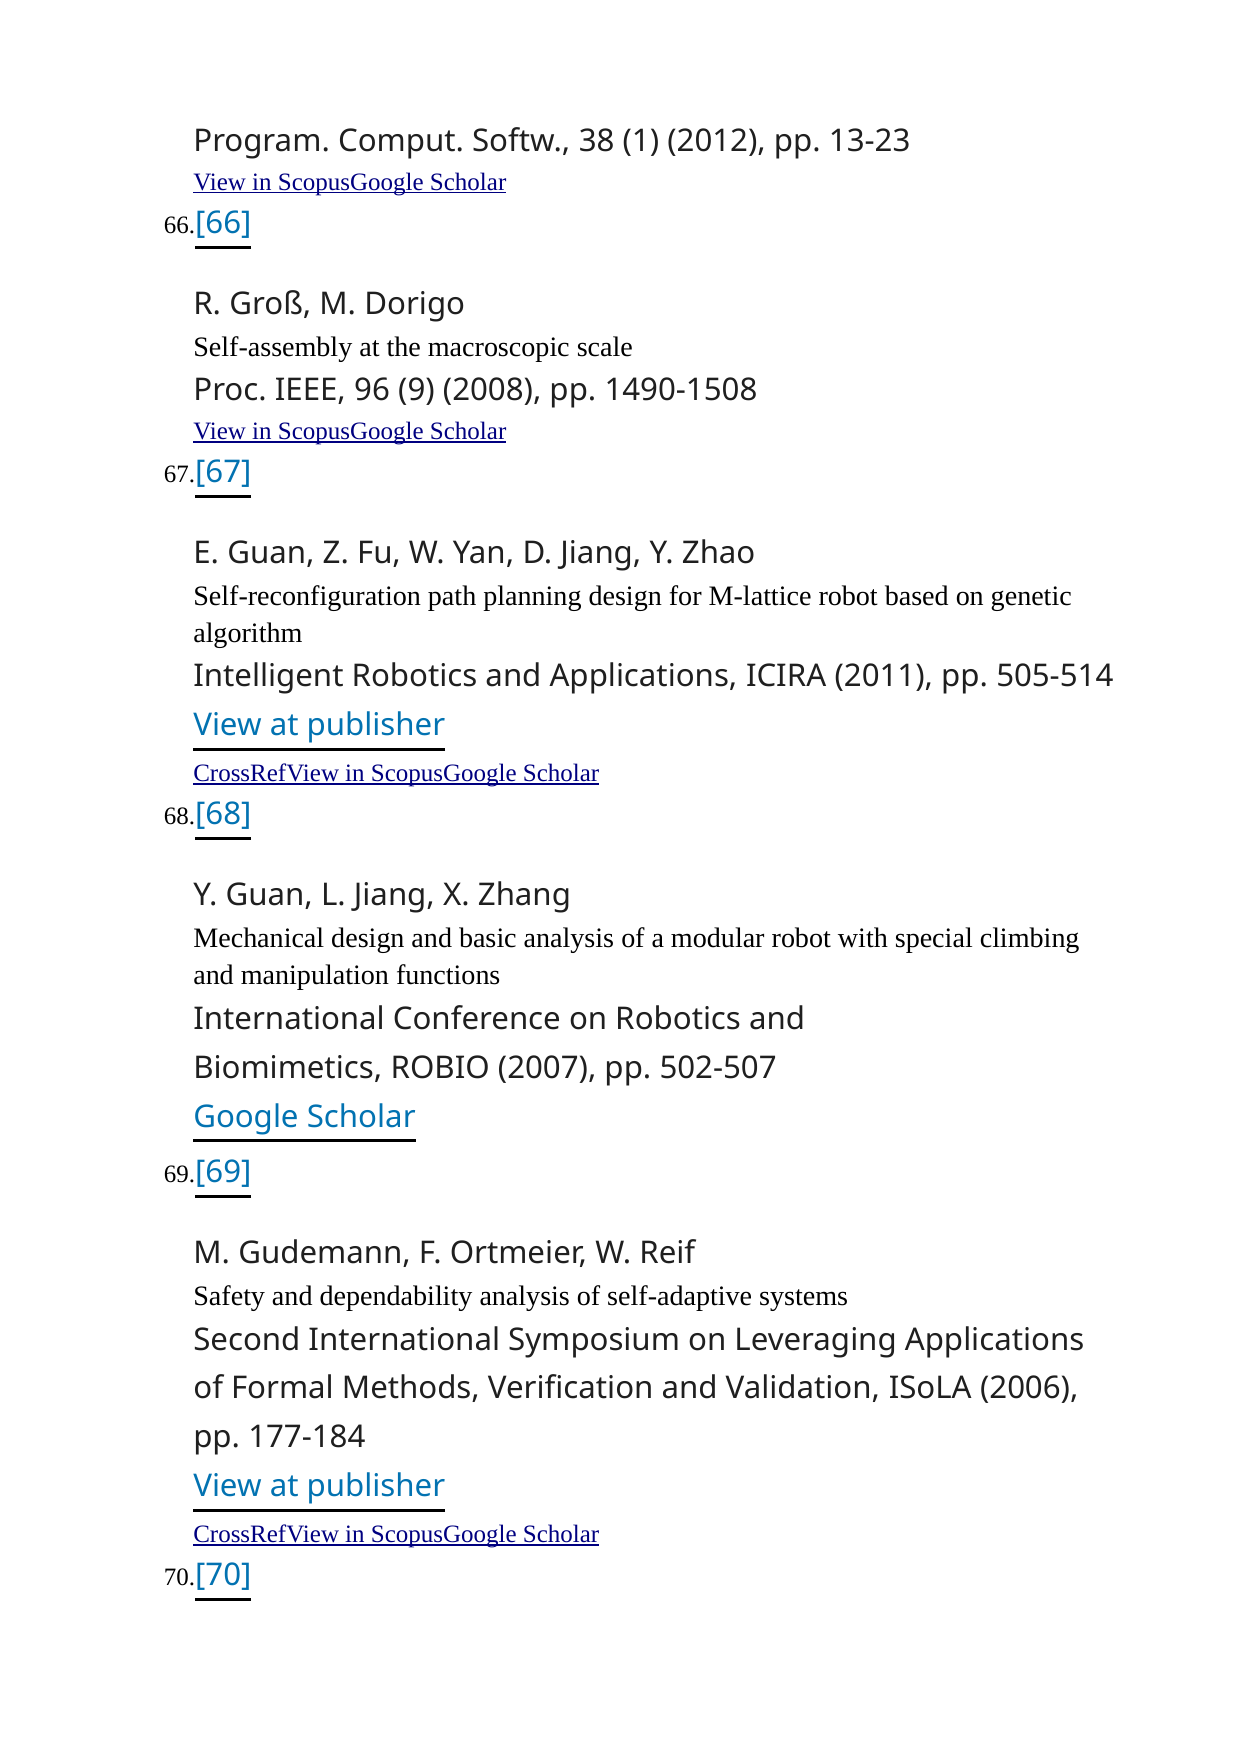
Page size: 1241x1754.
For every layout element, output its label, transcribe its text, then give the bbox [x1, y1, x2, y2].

list View at publisher [193, 702, 1084, 751]
list Second International Symposium on Leveraging Applications of Formal Methods, Verification and Validation, ISoLA (2006), pp. 177-184 [193, 1317, 1122, 1457]
list [69] [193, 1149, 1122, 1198]
list [70] [193, 1552, 1122, 1601]
list CrossRefView in ScopusGoogle Scholar [193, 1519, 1084, 1548]
list Google Scholar [193, 1093, 1084, 1142]
list Program. Comput. Softw., 38 (1) (2012), pp. 13-23 [193, 118, 1122, 161]
list [67] [193, 449, 1122, 498]
list View in ScopusGoogle Scholar [193, 416, 1084, 445]
list [68] [193, 791, 1122, 840]
list Mechanical design and basic analysis of a modular robot with special climbing and manipulation functions [193, 921, 1122, 991]
list Self-assembly at the macroscopic scale [193, 330, 1122, 362]
list View in ScopusGoogle Scholar [193, 167, 1084, 196]
list Y. Guan, L. Jiang, X. Zhang [193, 872, 1122, 915]
list [66] [193, 200, 1122, 249]
list R. Groß, M. Dorigo [193, 281, 1122, 324]
list Proc. IEEE, 96 (9) (2008), pp. 1490-1508 [193, 367, 1122, 410]
list Self-reconfiguration path planning design for M-lattice robot based on genetic algorithm [193, 579, 1122, 649]
list M. Gudemann, F. Ortmeier, W. Reif [193, 1230, 1122, 1273]
list E. Guan, Z. Fu, W. Yan, D. Jiang, Y. Zhao [193, 530, 1122, 573]
list Safety and dependability analysis of self-adaptive systems [193, 1279, 1122, 1312]
list Intelligent Robotics and Applications, ICIRA (2011), pp. 505-514 [193, 653, 1122, 696]
list CrossRefView in ScopusGoogle Scholar [193, 758, 1084, 787]
list View at publisher [193, 1463, 1084, 1512]
list International Conference on Robotics and Biomimetics, ROBIO (2007), pp. 502-507 [193, 996, 1122, 1087]
